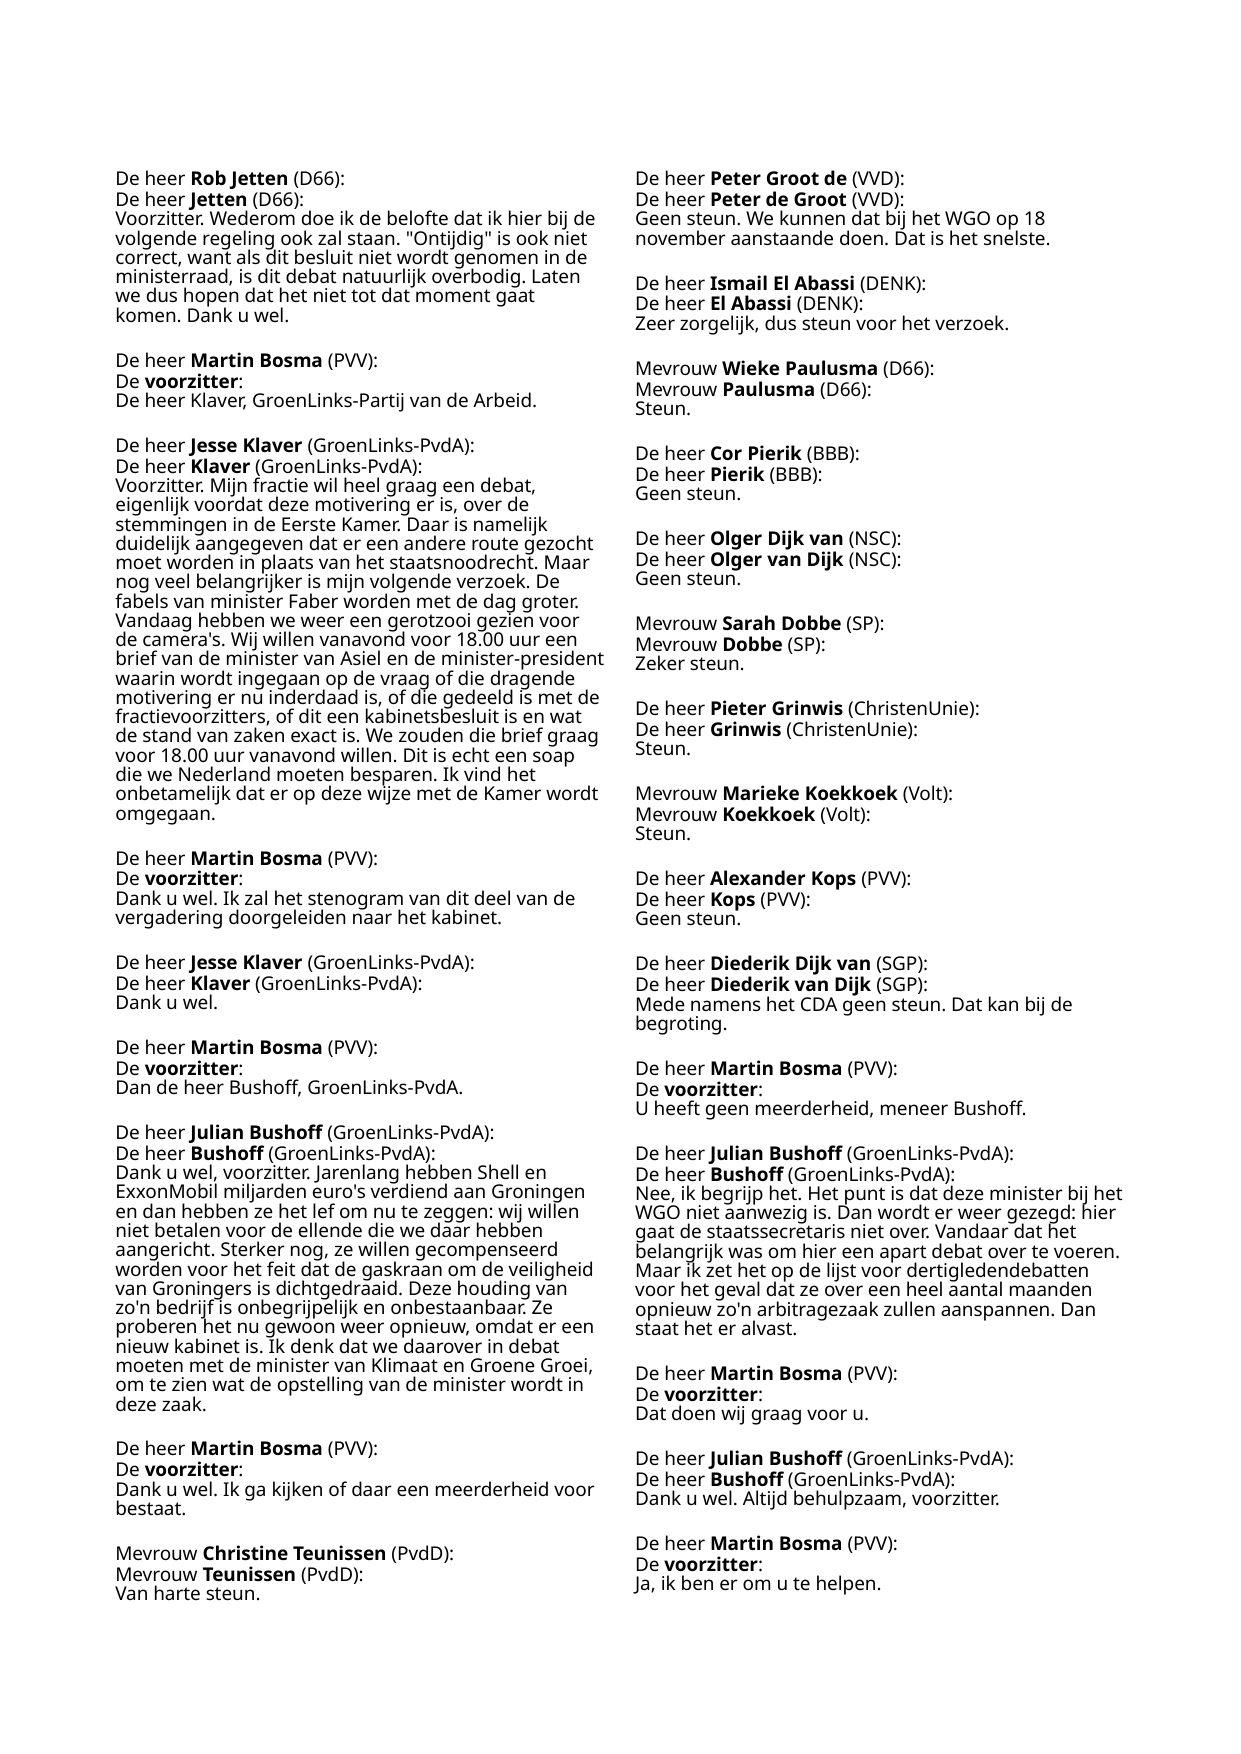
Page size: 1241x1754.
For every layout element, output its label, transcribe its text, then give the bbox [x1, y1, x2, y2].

text De heer Martin Bosma (PVV): [635, 1055, 1125, 1081]
text Steun. [635, 825, 1125, 844]
text Zeer zorgelijk, dus steun voor het verzoek. [635, 315, 1125, 334]
text Mevrouw Marieke Koekkoek (Volt): [635, 780, 1125, 806]
text De voorzitter: [115, 1461, 605, 1481]
text De heer Kops (PVV): [635, 891, 1125, 910]
text Geen steun. [635, 570, 1125, 589]
text Voorzitter. Mijn fractie wil heel graag een debat, eigenlijk voordat deze motivering er is, over de stemmingen in de Eerste Kamer. Daar is namelijk duidelijk aangegeven dat er een andere route gezocht moet worden in plaats van het staatsnoodrecht. Maar nog veel belangrijker is mijn volgende verzoek. De fabels van minister Faber worden met de dag groter. Vandaag hebben we weer een gerotzooi gezien voor de camera's. Wij willen vanavond voor 18.00 uur een brief van de minister van Asiel en de minister-president waarin wordt ingegaan op de vraag of die dragende motivering er nu inderdaad is, of die gedeeld is met de fractievoorzitters, of dit een kabinetsbesluit is en wat de stand van zaken exact is. We zouden die brief graag voor 18.00 uur vanavond willen. Dit is echt een soap die we Nederland moeten besparen. Ik vind het onbetamelijk dat er op deze wijze met de Kamer wordt omgegaan. [115, 477, 605, 824]
text Mevrouw Sarah Dobbe (SP): [635, 610, 1125, 636]
text De voorzitter: [115, 870, 605, 890]
text Van harte steun. [115, 1585, 605, 1604]
text De heer Julian Bushoff (GroenLinks-PvdA): [115, 1119, 605, 1145]
text De heer Bushoff (GroenLinks-PvdA): [115, 1145, 605, 1164]
text Zeker steun. [635, 655, 1125, 674]
text De heer Martin Bosma (PVV): [635, 1530, 1125, 1556]
text Mede namens het CDA geen steun. Dat kan bij de begroting. [635, 996, 1125, 1034]
text De heer Pierik (BBB): [635, 466, 1125, 485]
text De heer El Abassi (DENK): [635, 295, 1125, 315]
text Dank u wel. [115, 994, 605, 1013]
text De voorzitter: [635, 1386, 1125, 1405]
text Mevrouw Wieke Paulusma (D66): [635, 355, 1125, 381]
text Geen steun. We kunnen dat bij het WGO op 18 november aanstaande doen. Dat is het snelste. [635, 210, 1125, 249]
text Mevrouw Teunissen (PvdD): [115, 1566, 605, 1585]
text De heer Martin Bosma (PVV): [635, 1360, 1125, 1386]
text Geen steun. [635, 485, 1125, 504]
text De heer Grinwis (ChristenUnie): [635, 721, 1125, 740]
text Nee, ik begrijp het. Het punt is dat deze minister bij het WGO niet aanwezig is. Dan wordt er weer gezegd: hier gaat de staatssecretaris niet over. Vandaar dat het belangrijk was om hier een apart debat over te voeren. Maar ik zet het op de lijst voor dertigledendebatten voor het geval dat ze over een heel aantal maanden opnieuw zo'n arbitragezaak zullen aanspannen. Dan staat het er alvast. [635, 1185, 1125, 1339]
text De heer Klaver (GroenLinks-PvdA): [115, 975, 605, 994]
text Dank u wel. Ik ga kijken of daar een meerderheid voor bestaat. [115, 1481, 605, 1519]
text De heer Olger van Dijk (NSC): [635, 551, 1125, 570]
text De heer Bushoff (GroenLinks-PvdA): [635, 1471, 1125, 1490]
text De heer Martin Bosma (PVV): [115, 845, 605, 870]
text De heer Cor Pierik (BBB): [635, 440, 1125, 466]
text De heer Klaver, GroenLinks-Partij van de Arbeid. [115, 392, 605, 411]
text De heer Martin Bosma (PVV): [115, 347, 605, 373]
text De heer Julian Bushoff (GroenLinks-PvdA): [635, 1140, 1125, 1166]
text Mevrouw Dobbe (SP): [635, 636, 1125, 655]
text Steun. [635, 740, 1125, 759]
text De heer Peter Groot de (VVD): [635, 165, 1125, 191]
text De heer Martin Bosma (PVV): [115, 1436, 605, 1461]
text Mevrouw Christine Teunissen (PvdD): [115, 1540, 605, 1566]
text De heer Julian Bushoff (GroenLinks-PvdA): [635, 1445, 1125, 1471]
text Voorzitter. Wederom doe ik de belofte dat ik hier bij de volgende regeling ook zal staan. "Ontijdig" is ook niet correct, want als dit besluit niet wordt genomen in de ministerraad, is dit debat natuurlijk overbodig. Laten we dus hopen dat het niet tot dat moment gaat komen. Dank u wel. [115, 210, 605, 326]
text Geen steun. [635, 910, 1125, 930]
text De voorzitter: [635, 1081, 1125, 1100]
text De heer Olger Dijk van (NSC): [635, 525, 1125, 551]
text Mevrouw Koekkoek (Volt): [635, 806, 1125, 825]
text De heer Bushoff (GroenLinks-PvdA): [635, 1166, 1125, 1185]
text De heer Jetten (D66): [115, 191, 605, 210]
text Dank u wel, voorzitter. Jarenlang hebben Shell en ExxonMobil miljarden euro's verdiend aan Groningen en dan hebben ze het lef om nu te zeggen: wij willen niet betalen voor de ellende die we daar hebben aangericht. Sterker nog, ze willen gecompenseerd worden voor het feit dat de gaskraan om de veiligheid van Groningers is dichtgedraaid. Deze houding van zo'n bedrijf is onbegrijpelijk en onbestaanbaar. Ze proberen het nu gewoon weer opnieuw, omdat er een nieuw kabinet is. Ik denk dat we daarover in debat moeten met de minister van Klimaat en Groene Groei, om te zien wat de opstelling van de minister wordt in deze zaak. [115, 1164, 605, 1415]
text De heer Jesse Klaver (GroenLinks-PvdA): [115, 432, 605, 458]
text De heer Rob Jetten (D66): [115, 165, 605, 191]
text De heer Diederik van Dijk (SGP): [635, 976, 1125, 996]
text De voorzitter: [635, 1556, 1125, 1575]
text U heeft geen meerderheid, meneer Bushoff. [635, 1100, 1125, 1119]
text De heer Alexander Kops (PVV): [635, 865, 1125, 891]
text Steun. [635, 400, 1125, 419]
text Dank u wel. Altijd behulpzaam, voorzitter. [635, 1490, 1125, 1509]
text Dat doen wij graag voor u. [635, 1405, 1125, 1424]
text Ja, ik ben er om u te helpen. [635, 1575, 1125, 1594]
text De voorzitter: [115, 1060, 605, 1079]
text De heer Peter de Groot (VVD): [635, 191, 1125, 210]
text De heer Martin Bosma (PVV): [115, 1034, 605, 1060]
text De heer Diederik Dijk van (SGP): [635, 951, 1125, 976]
text Mevrouw Paulusma (D66): [635, 381, 1125, 400]
text De heer Jesse Klaver (GroenLinks-PvdA): [115, 949, 605, 975]
text De heer Ismail El Abassi (DENK): [635, 270, 1125, 295]
text De voorzitter: [115, 373, 605, 392]
text Dank u wel. Ik zal het stenogram van dit deel van de vergadering doorgeleiden naar het kabinet. [115, 890, 605, 928]
text De heer Klaver (GroenLinks-PvdA): [115, 458, 605, 477]
text De heer Pieter Grinwis (ChristenUnie): [635, 695, 1125, 721]
text Dan de heer Bushoff, GroenLinks-PvdA. [115, 1079, 605, 1098]
